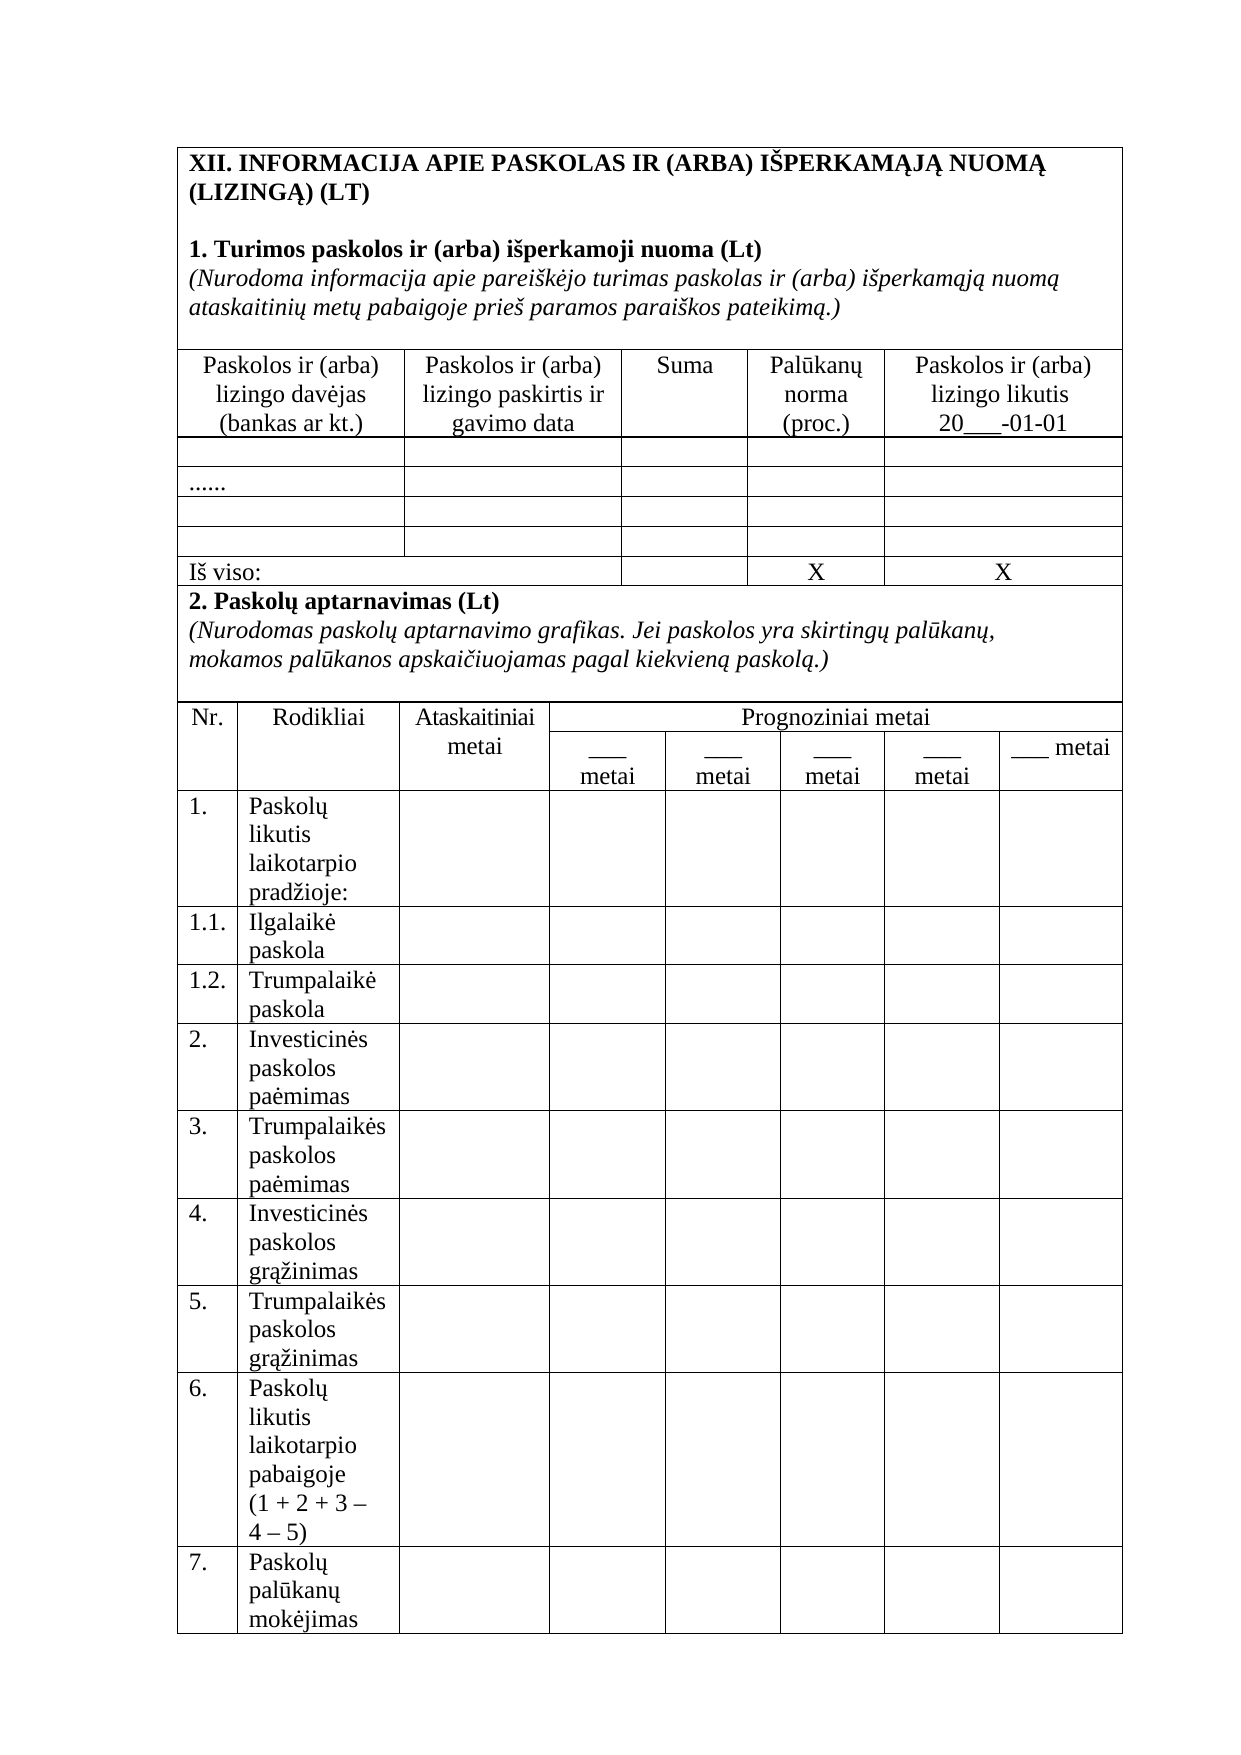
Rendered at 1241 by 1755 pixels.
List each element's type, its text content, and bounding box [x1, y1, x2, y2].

table_cell [885, 1373, 999, 1546]
table_cell Rodikliai [238, 703, 399, 790]
table_cell Paskolų palūkanų mokėjimas [238, 1547, 399, 1633]
table_cell 6. [178, 1373, 237, 1546]
table_cell Trumpalaikė paskola [238, 965, 399, 1023]
table_cell [781, 1111, 884, 1197]
table_cell ___ metai [550, 732, 665, 790]
table_cell [405, 467, 621, 496]
table_cell [550, 1199, 665, 1285]
table_cell Trumpalaikės paskolos paėmimas [238, 1111, 399, 1197]
table_cell [666, 965, 780, 1023]
table_cell [550, 1024, 665, 1110]
table_cell Suma [622, 350, 747, 436]
table_cell 4. [178, 1199, 237, 1285]
table_cell [400, 907, 549, 964]
table_cell [885, 791, 999, 906]
table_cell [550, 965, 665, 1023]
table_cell [1013, 586, 1038, 701]
table_cell [550, 1373, 665, 1546]
table_cell ___ metai [666, 732, 780, 790]
table_cell [622, 438, 747, 466]
table_cell [622, 467, 747, 496]
table_cell [666, 1199, 780, 1285]
table_cell ...... [178, 467, 404, 496]
table_cell [781, 791, 884, 906]
table_cell [1000, 791, 1122, 906]
table_cell [550, 907, 665, 964]
table_cell [781, 907, 884, 964]
table_cell Investicinės paskolos paėmimas [238, 1024, 399, 1110]
table_cell [1000, 965, 1122, 1023]
table_cell [885, 1199, 999, 1285]
table_cell [1000, 1111, 1122, 1197]
table_cell [405, 438, 621, 466]
table_cell [885, 1024, 999, 1110]
table_cell X [748, 557, 884, 585]
table_cell [622, 497, 747, 526]
table_cell [1000, 907, 1122, 964]
table_cell Ilgalaikė paskola [238, 907, 399, 964]
table_cell [400, 791, 549, 906]
table_cell [748, 438, 884, 466]
table_cell Trumpalaikės paskolos grąžinimas [238, 1286, 399, 1372]
table_cell [666, 791, 780, 906]
table_cell [781, 1286, 884, 1372]
table_cell [400, 1111, 549, 1197]
table_cell [885, 527, 1122, 556]
table_cell [400, 1199, 549, 1285]
table_cell [1000, 1373, 1122, 1546]
table_cell [1072, 586, 1097, 701]
table_cell [885, 467, 1122, 496]
table_cell Paskolos ir (arba) lizingo paskirtis ir gavimo data [405, 350, 621, 436]
table_cell [400, 557, 621, 585]
table_cell X [885, 557, 1122, 585]
table_cell [666, 1024, 780, 1110]
table_header XII. INFORMACIJA APIE PASKOLAS IR (ARBA) IŠPERKAMĄJĄ NUOMĄ (LIZINGĄ) (LT) 1. Turimos paskolos ir (arba) išperkamoji nuoma (Lt) (Nurodoma informacija apie pareiškėjo turimas paskolas ir (arba) išperkamąją nuomą ataskaitinių metų pabaigoje prieš paramos paraiškos pateikimą.) [178, 148, 1122, 349]
table_cell 2. Paskolų aptarnavimas (Lt) (Nurodomas paskolų aptarnavimo grafikas. Jei paskolos yra skirtingų palūkanų, mokamos palūkanos apskaičiuojamas pagal kiekvieną paskolą.) [178, 586, 1013, 701]
table_cell 2. [178, 1024, 237, 1110]
table_cell [550, 1286, 665, 1372]
table_cell Paskolų likutis laikotarpio pradžioje: [238, 791, 399, 906]
table_cell [1000, 1199, 1122, 1285]
table_cell 1.2. [178, 965, 237, 1023]
table_cell [622, 527, 747, 556]
table_cell 3. [178, 1111, 237, 1197]
table_cell ___ metai [1000, 732, 1122, 790]
table_cell [666, 1286, 780, 1372]
table_cell [1000, 1024, 1122, 1110]
table_cell [405, 527, 621, 556]
table_cell [885, 438, 1122, 466]
table_cell [400, 1286, 549, 1372]
table_cell 1. [178, 791, 237, 906]
table_cell [550, 791, 665, 906]
table_cell ___ metai [781, 732, 884, 790]
table_cell [748, 497, 884, 526]
table_cell [885, 965, 999, 1023]
table_cell [781, 1024, 884, 1110]
table_cell [178, 527, 404, 556]
table_cell [666, 907, 780, 964]
table_cell [748, 527, 884, 556]
table_cell Investicinės paskolos grąžinimas [238, 1199, 399, 1285]
table_cell [666, 1547, 780, 1633]
table_cell [1097, 586, 1122, 701]
table_cell [781, 965, 884, 1023]
table_cell 5. [178, 1286, 237, 1372]
table_cell Nr. [178, 703, 237, 790]
table_cell [885, 1286, 999, 1372]
table_cell [400, 965, 549, 1023]
table_cell [885, 1111, 999, 1197]
table_cell [178, 497, 404, 526]
table_cell Paskolos ir (arba) lizingo davėjas (bankas ar kt.) [178, 350, 404, 436]
table_cell Palūkanų norma (proc.) [748, 350, 884, 436]
table_cell [550, 1111, 665, 1197]
table_cell [622, 557, 747, 585]
table_cell [405, 497, 621, 526]
table_cell Iš viso: [178, 557, 400, 585]
table_cell [400, 1024, 549, 1110]
table_cell [781, 1373, 884, 1546]
table_cell Prognoziniai metai [550, 703, 1122, 731]
table_cell [1038, 586, 1072, 701]
table_cell Paskolos ir (arba) lizingo likutis 20___-01-01 [885, 350, 1122, 436]
table_cell [1000, 1547, 1122, 1633]
table_cell [178, 438, 404, 466]
table_cell [781, 1547, 884, 1633]
table_cell Paskolų likutis laikotarpio pabaigoje (1 + 2 + 3 – 4 – 5) [238, 1373, 399, 1546]
table_cell [748, 467, 884, 496]
table_cell 7. [178, 1547, 237, 1633]
table_cell [781, 1199, 884, 1285]
table_cell [885, 497, 1122, 526]
table_cell [550, 1547, 665, 1633]
table_cell Ataskaitiniai metai [400, 703, 549, 790]
table_cell [885, 1547, 999, 1633]
table_cell [666, 1373, 780, 1546]
table_cell [400, 1373, 549, 1546]
table_cell [666, 1111, 780, 1197]
table_cell [400, 1547, 549, 1633]
table_cell 1.1. [178, 907, 237, 964]
table_cell ___ metai [885, 732, 999, 790]
table_cell [885, 907, 999, 964]
table_cell [1000, 1286, 1122, 1372]
